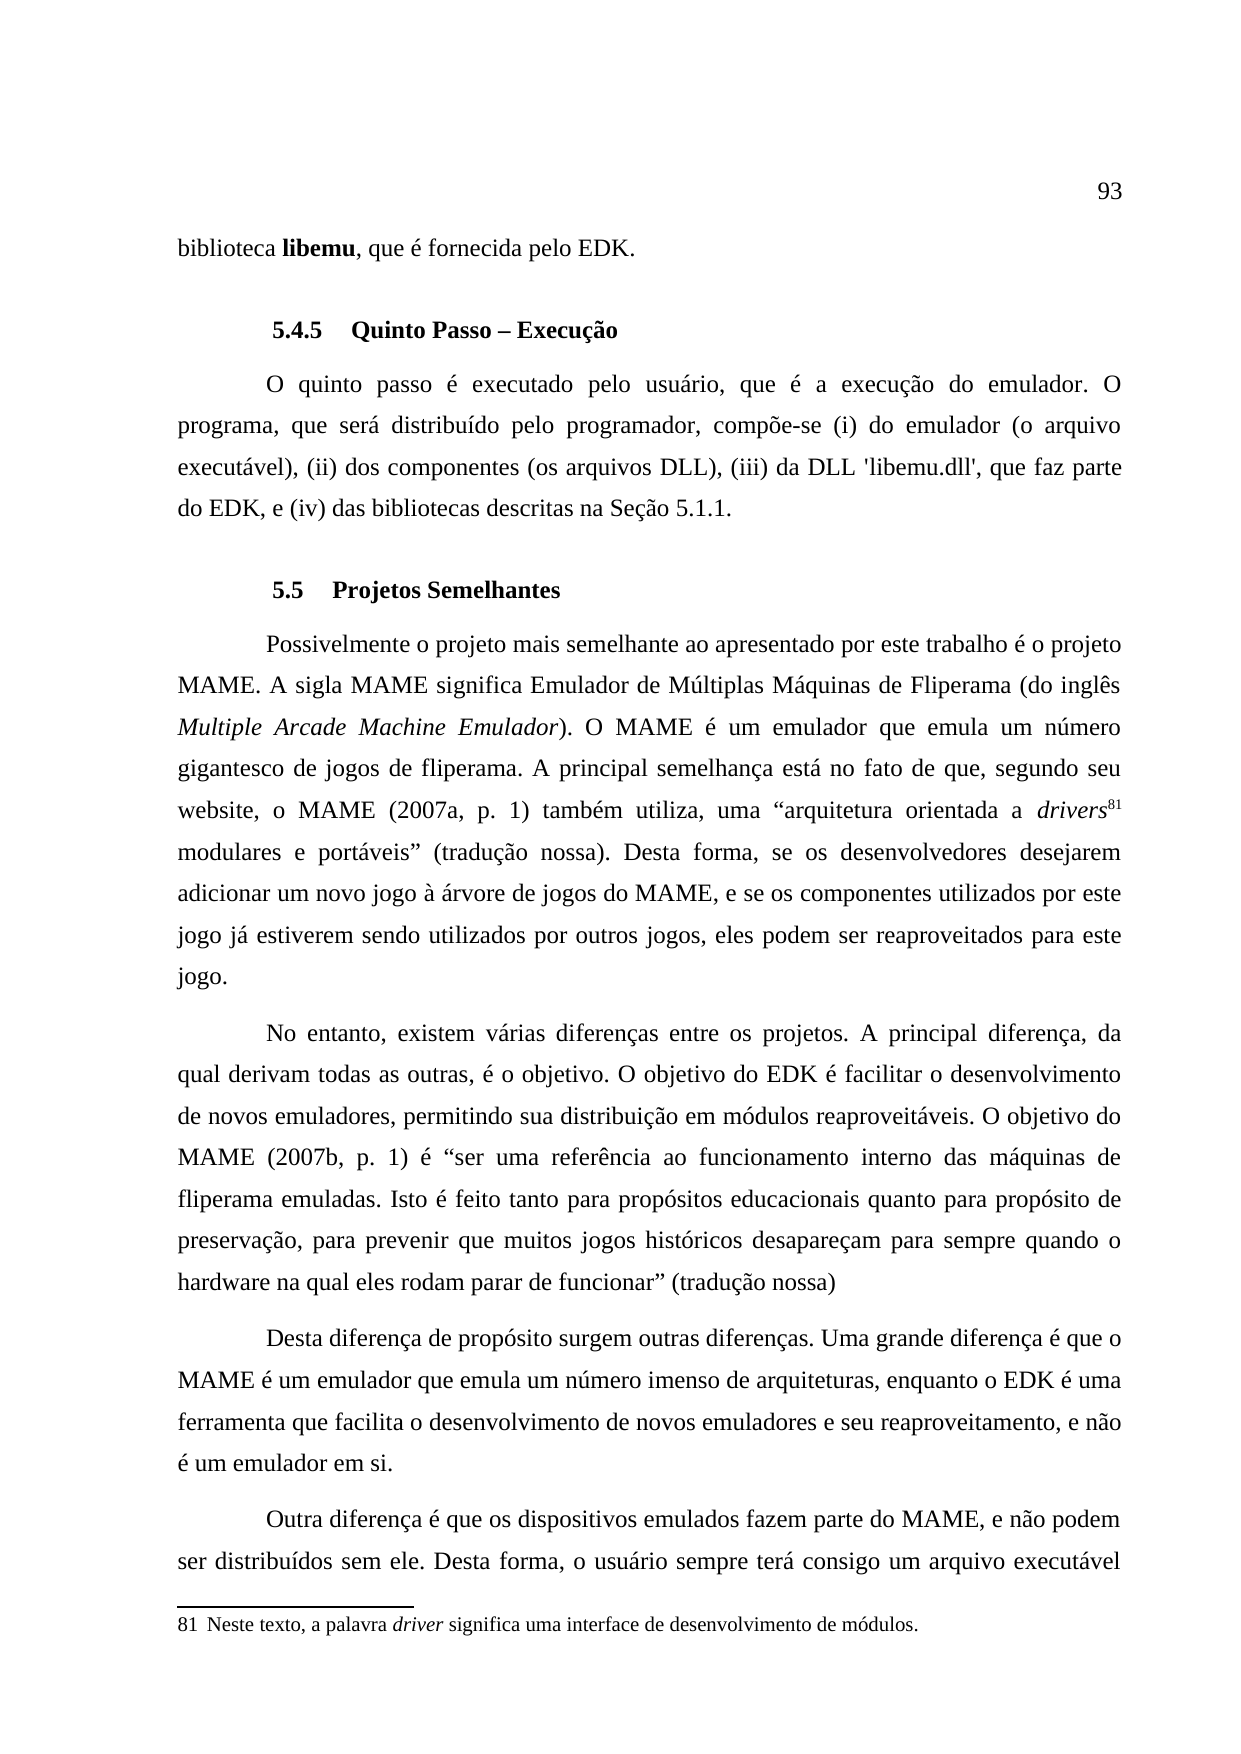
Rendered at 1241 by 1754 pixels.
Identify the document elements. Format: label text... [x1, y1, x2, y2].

text Possivelmente o projeto mais semelhante ao apresentado por este trabalho é o projeto MAME. A sigla MAME significa Emulador de Múltiplas Máquinas de Fliperama (do inglês Multiple Arcade Machine Emulador). O MAME é um emulador que emula um número gigantesco de jogos de fliperama. A principal semelhança está no fato de que, segundo seu website, o MAME (2007a, p. 1) também utiliza, uma “arquitetura orientada a drivers modulares e portáveis” (tradução nossa). Desta forma, se os desenvolvedores desejarem adicionar um novo jogo à árvore de jogos do MAME, e se os componentes utilizados por este jogo já estiverem sendo utilizados por outros jogos, eles podem ser reaproveitados para este jogo. MAME, 2007a [177, 630, 1122, 990]
text No entanto, existem várias diferenças entre os projetos. A principal diferença, da qual derivam todas as outras, é o objetivo. O objetivo do EDK é facilitar o desenvolvimento de novos emuladores, permitindo sua distribuição em módulos reaproveitáveis. O objetivo do MAME (2007b, p. 1) é “ser uma referência ao funcionamento interno das máquinas de fliperama emuladas. Isto é feito tanto para propósitos educacionais quanto para propósito de preservação, para prevenir que muitos jogos históricos desapareçam para sempre quando o hardware na qual eles rodam parar de funcionar” (tradução nossa) MAME, 2007b [177, 1019, 1122, 1296]
text biblioteca libemu, que é fornecida pelo EDK. [177, 234, 1122, 262]
text Neste texto, a palavra driver significa uma interface de desenvolvimento de módulos. [177, 1613, 1122, 1636]
subtitle Projetos Semelhantes [177, 576, 1122, 603]
subtitle Quinto Passo – Execução [177, 316, 1122, 343]
text O quinto passo é executado pelo usuário, que é a execução do emulador. O programa, que será distribuído pelo programador, compõe-se (i) do emulador (o arquivo executável), (ii) dos componentes (os arquivos DLL), (iii) da DLL 'libemu.dll', que faz parte do EDK, e (iv) das bibliotecas descritas na Seção 5.1.1. [177, 370, 1122, 522]
text Outra diferença é que os dispositivos emulados fazem parte do MAME, e não podem ser distribuídos sem ele. Desta forma, o usuário sempre terá consigo um arquivo executável [177, 1506, 1122, 1575]
text Desta diferença de propósito surgem outras diferenças. Uma grande diferença é que o MAME é um emulador que emula um número imenso de arquiteturas, enquanto o EDK é uma ferramenta que facilita o desenvolvimento de novos emuladores e seu reaproveitamento, e não é um emulador em si. [177, 1324, 1122, 1477]
